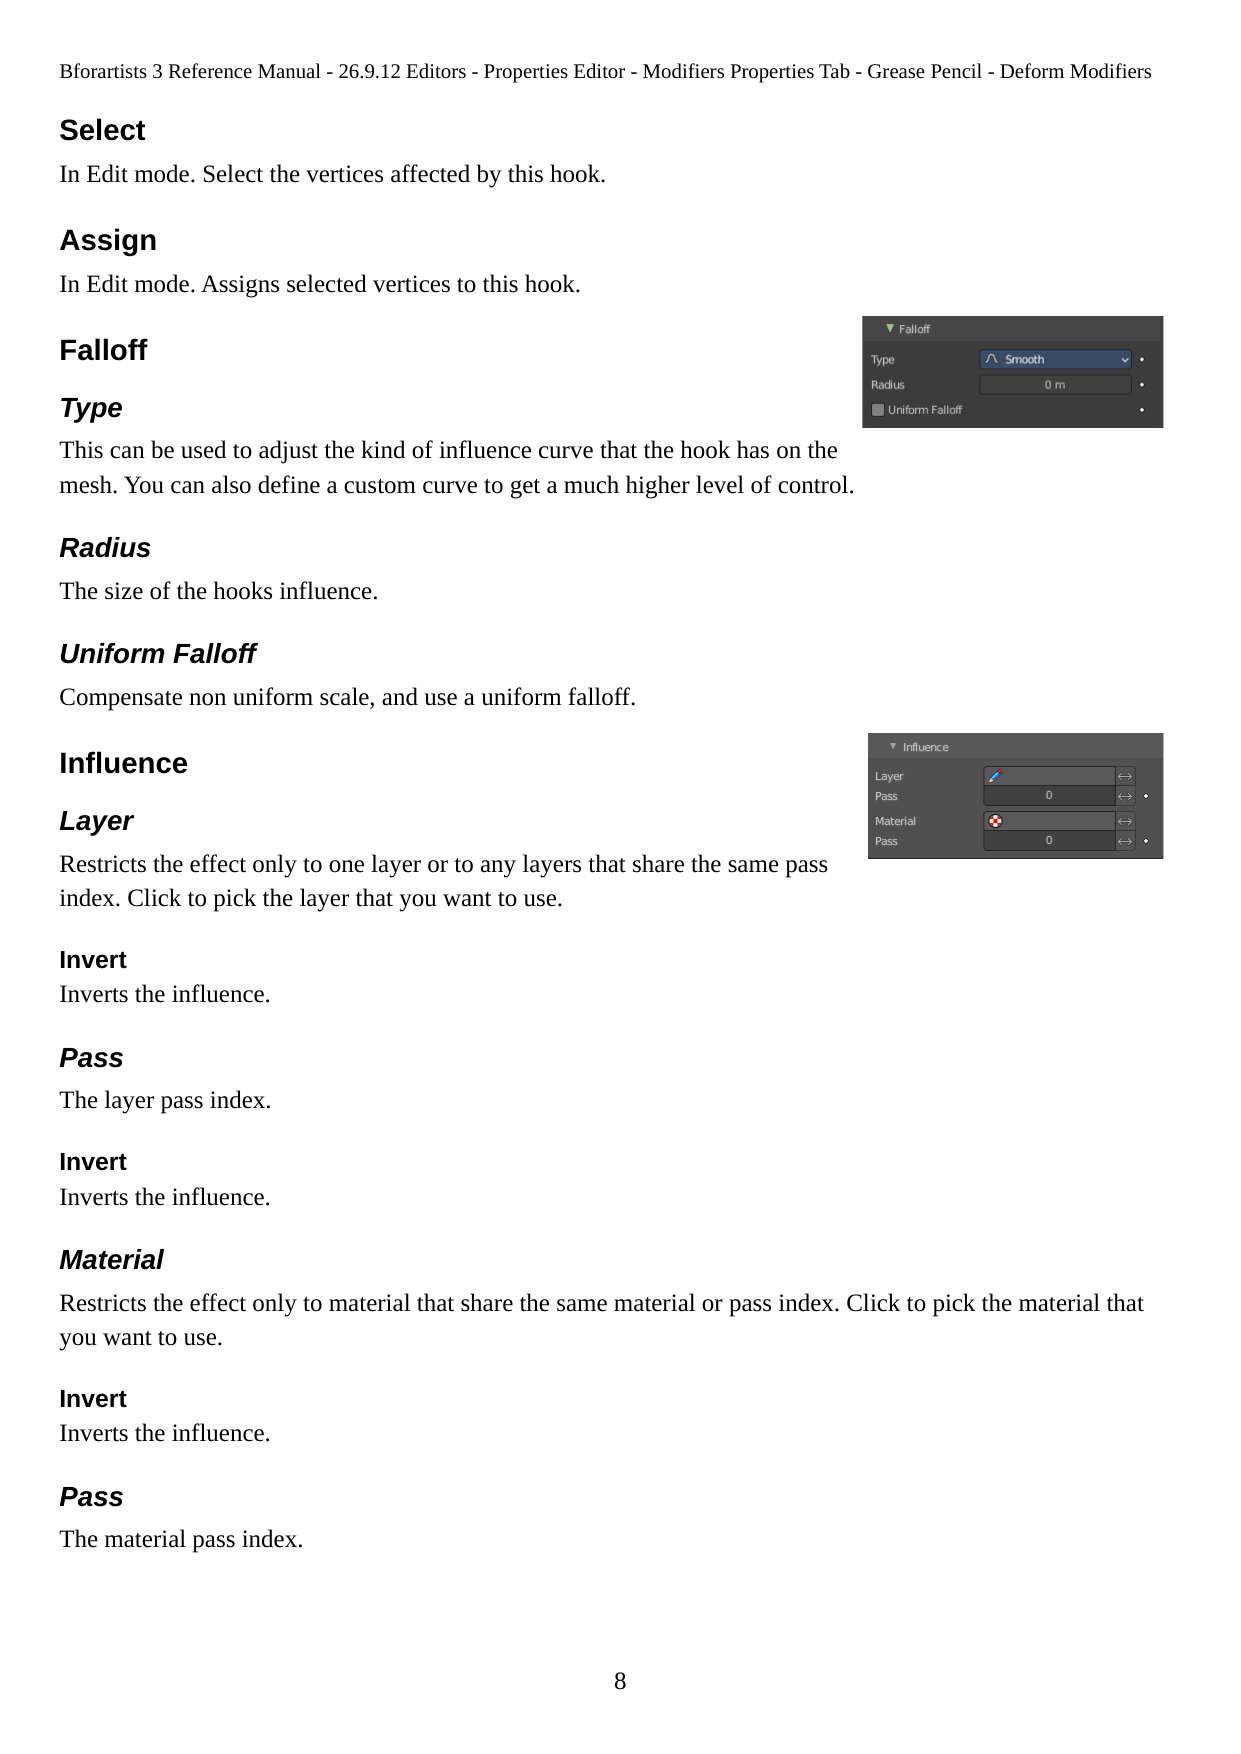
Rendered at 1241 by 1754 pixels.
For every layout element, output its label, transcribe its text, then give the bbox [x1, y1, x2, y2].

subtitle Assign [59, 222, 1181, 256]
text In Edit mode. Assigns selected vertices to this hook. [59, 269, 1181, 297]
subtitle Uniform Falloff [59, 637, 1181, 669]
text This can be used to adjust the kind of influence curve that the hook has on the mesh. You can also define a custom curve to get a much higher level of control. [59, 436, 1181, 499]
text Inverts the influence. [59, 1418, 1181, 1447]
subtitle Influence [59, 746, 868, 779]
text The material pass index. [59, 1524, 1181, 1553]
text Restricts the effect only to one layer or to any layers that share the same pass index. Click to pick the layer that you want to use. [59, 849, 1181, 912]
subtitle Invert [59, 1147, 1181, 1176]
subtitle Layer [59, 804, 868, 836]
subtitle Invert [59, 945, 1181, 973]
subtitle [1164, 804, 1181, 836]
subtitle Pass [59, 1480, 1181, 1512]
subtitle Radius [59, 532, 1181, 563]
text Inverts the influence. [59, 979, 1181, 1008]
subtitle Type [59, 391, 862, 423]
text Compensate non uniform scale, and use a uniform falloff. [59, 682, 1181, 711]
picture [862, 316, 1164, 428]
subtitle [1164, 391, 1181, 423]
subtitle [1164, 746, 1181, 779]
text The size of the hooks influence. [59, 576, 1181, 605]
text In Edit mode. Select the vertices affected by this hook. [59, 159, 1181, 188]
subtitle Pass [59, 1041, 1181, 1073]
picture [868, 733, 1164, 859]
subtitle [1164, 332, 1181, 366]
subtitle Invert [59, 1384, 1181, 1412]
subtitle Select [59, 113, 1181, 146]
text Inverts the influence. [59, 1182, 1181, 1211]
subtitle Material [59, 1243, 1181, 1275]
subtitle Falloff [59, 332, 862, 366]
text Restricts the effect only to material that share the same material or pass index. Click to pick the material that you want to use. [59, 1288, 1181, 1351]
text The layer pass index. [59, 1085, 1181, 1114]
